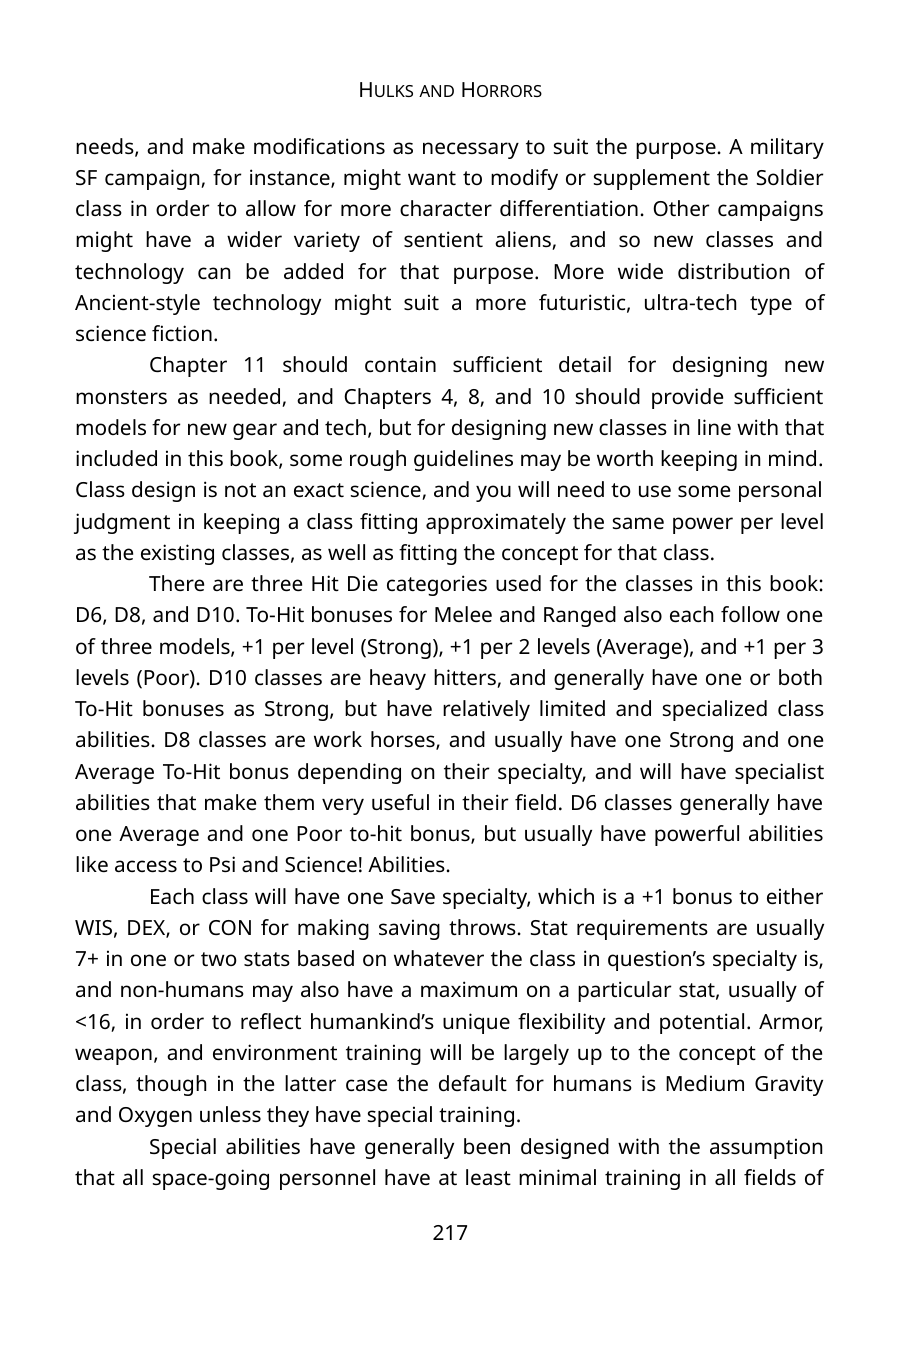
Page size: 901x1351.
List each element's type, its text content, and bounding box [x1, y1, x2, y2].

text Chapter 11 should contain sufficient detail for designing new monsters as needed, and Chapters 4, 8, and 10 should provide sufficient models for new gear and tech, but for designing new classes in line with that included in this book, some rough guidelines may be worth keeping in mind. Class design is not an exact science, and you will need to use some personal judgment in keeping a class fitting approximately the same power per level as the existing classes, as well as fitting the concept for that class. [75, 351, 825, 567]
text Special abilities have generally been designed with the assumption that all space-going personnel have at least minimal training in all fields of [75, 1132, 825, 1192]
text needs, and make modifications as necessary to suit the purpose. A military SF campaign, for instance, might want to modify or supplement the Soldier class in order to allow for more character differentiation. Other campaigns might have a wider variety of sentient aliens, and so new classes and technology can be added for that purpose. More wide distribution of Ancient-style technology might suit a more futuristic, ultra-tech type of science fiction. [75, 132, 825, 348]
text There are three Hit Die categories used for the classes in this book: D6, D8, and D10. To-Hit bonuses for Melee and Ranged also each follow one of three models, +1 per level (Strong), +1 per 2 levels (Average), and +1 per 3 levels (Poor). D10 classes are heavy hitters, and generally have one or both To-Hit bonuses as Strong, but have relatively limited and specialized class abilities. D8 classes are work horses, and usually have one Strong and one Average To-Hit bonus depending on their specialty, and will have specialist abilities that make them very useful in their field. D6 classes generally have one Average and one Poor to-hit bonus, but usually have powerful abilities like access to Psi and Science! Abilities. [75, 569, 825, 879]
text Each class will have one Save specialty, which is a +1 bonus to either WIS, DEX, or CON for making saving throws. Stat requirements are usually 7+ in one or two stats based on whatever the class in question’s specialty is, and non-humans may also have a maximum on a particular stat, usually of <16, in order to reflect humankind’s unique flexibility and potential. Armor, weapon, and environment training will be largely up to the concept of the class, though in the latter case the default for humans is Medium Gravity and Oxygen unless they have special training. [75, 882, 825, 1129]
